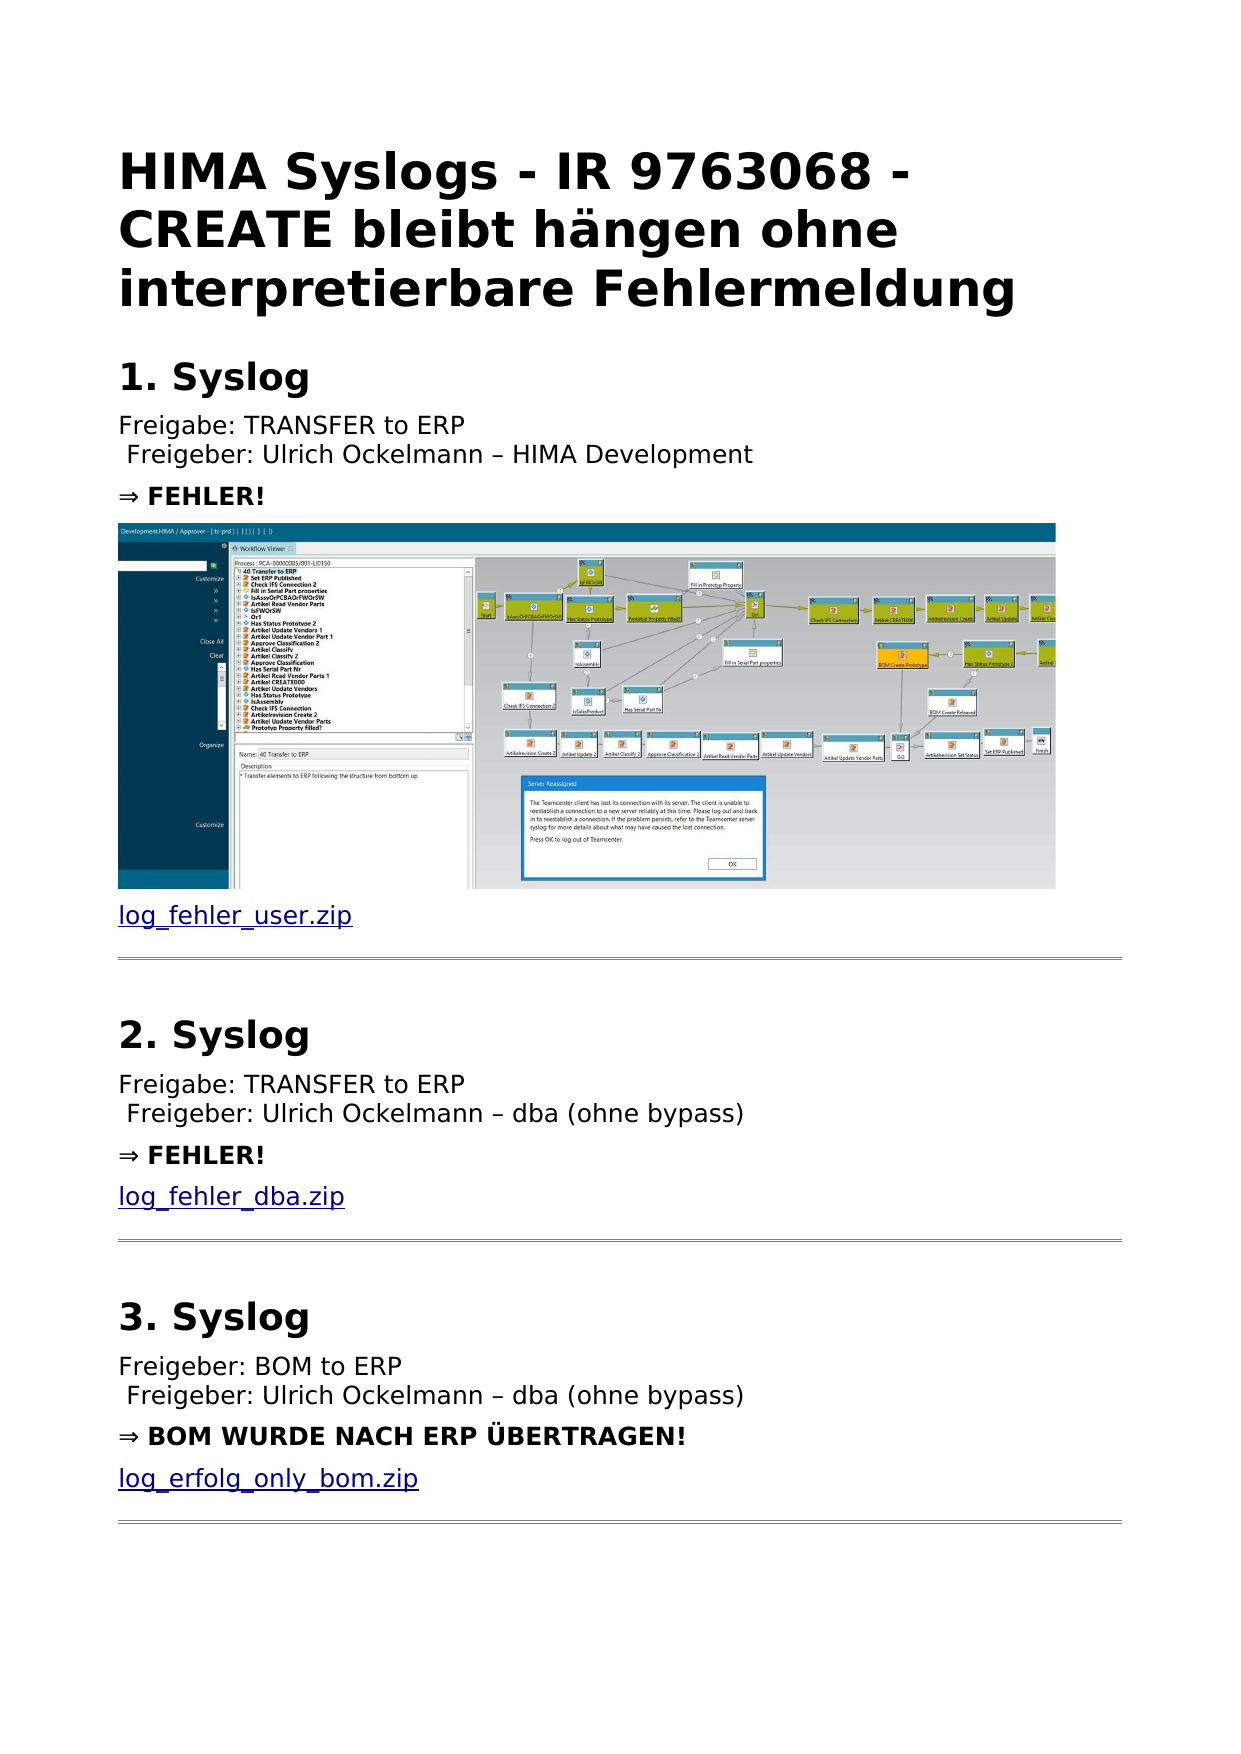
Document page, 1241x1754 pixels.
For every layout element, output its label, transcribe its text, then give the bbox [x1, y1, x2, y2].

picture [197, 821, 224, 828]
picture [197, 575, 224, 584]
picture [121, 529, 174, 533]
text log_fehler_user.zip [118, 901, 1122, 930]
text log_fehler_dba.zip [118, 1183, 1122, 1212]
text ⇒ FEHLER! [118, 1141, 1122, 1170]
text ⇒ FEHLER! [118, 482, 1122, 511]
picture [198, 742, 224, 749]
subtitle HIMA Syslogs - IR 9763068 - CREATE bleibt hängen ohne interpretierbare Fehlermeldung [118, 143, 1122, 318]
picture [118, 560, 209, 572]
picture [211, 561, 217, 569]
picture [216, 661, 226, 730]
text Freigabe: TRANSFER to ERP Freigeber: Ulrich Ockelmann – HIMA Development [118, 411, 1122, 470]
text Freigabe: TRANSFER to ERP Freigeber: Ulrich Ockelmann – dba (ohne bypass) [118, 1070, 1122, 1128]
text ⇒ BOM WURDE NACH ERP ÜBERTRAGEN! [118, 1423, 1122, 1452]
text Freigeber: BOM to ERP Freigeber: Ulrich Ockelmann – dba (ohne bypass) [118, 1352, 1122, 1410]
subtitle 2. Syslog [118, 1014, 1122, 1058]
picture [211, 652, 223, 658]
picture [181, 530, 204, 534]
subtitle 3. Syslog [118, 1296, 1122, 1339]
picture [221, 542, 1056, 889]
picture [201, 638, 224, 644]
subtitle 1. Syslog [118, 355, 1122, 399]
text log_erfolg_only_bom.zip [118, 1464, 1122, 1493]
